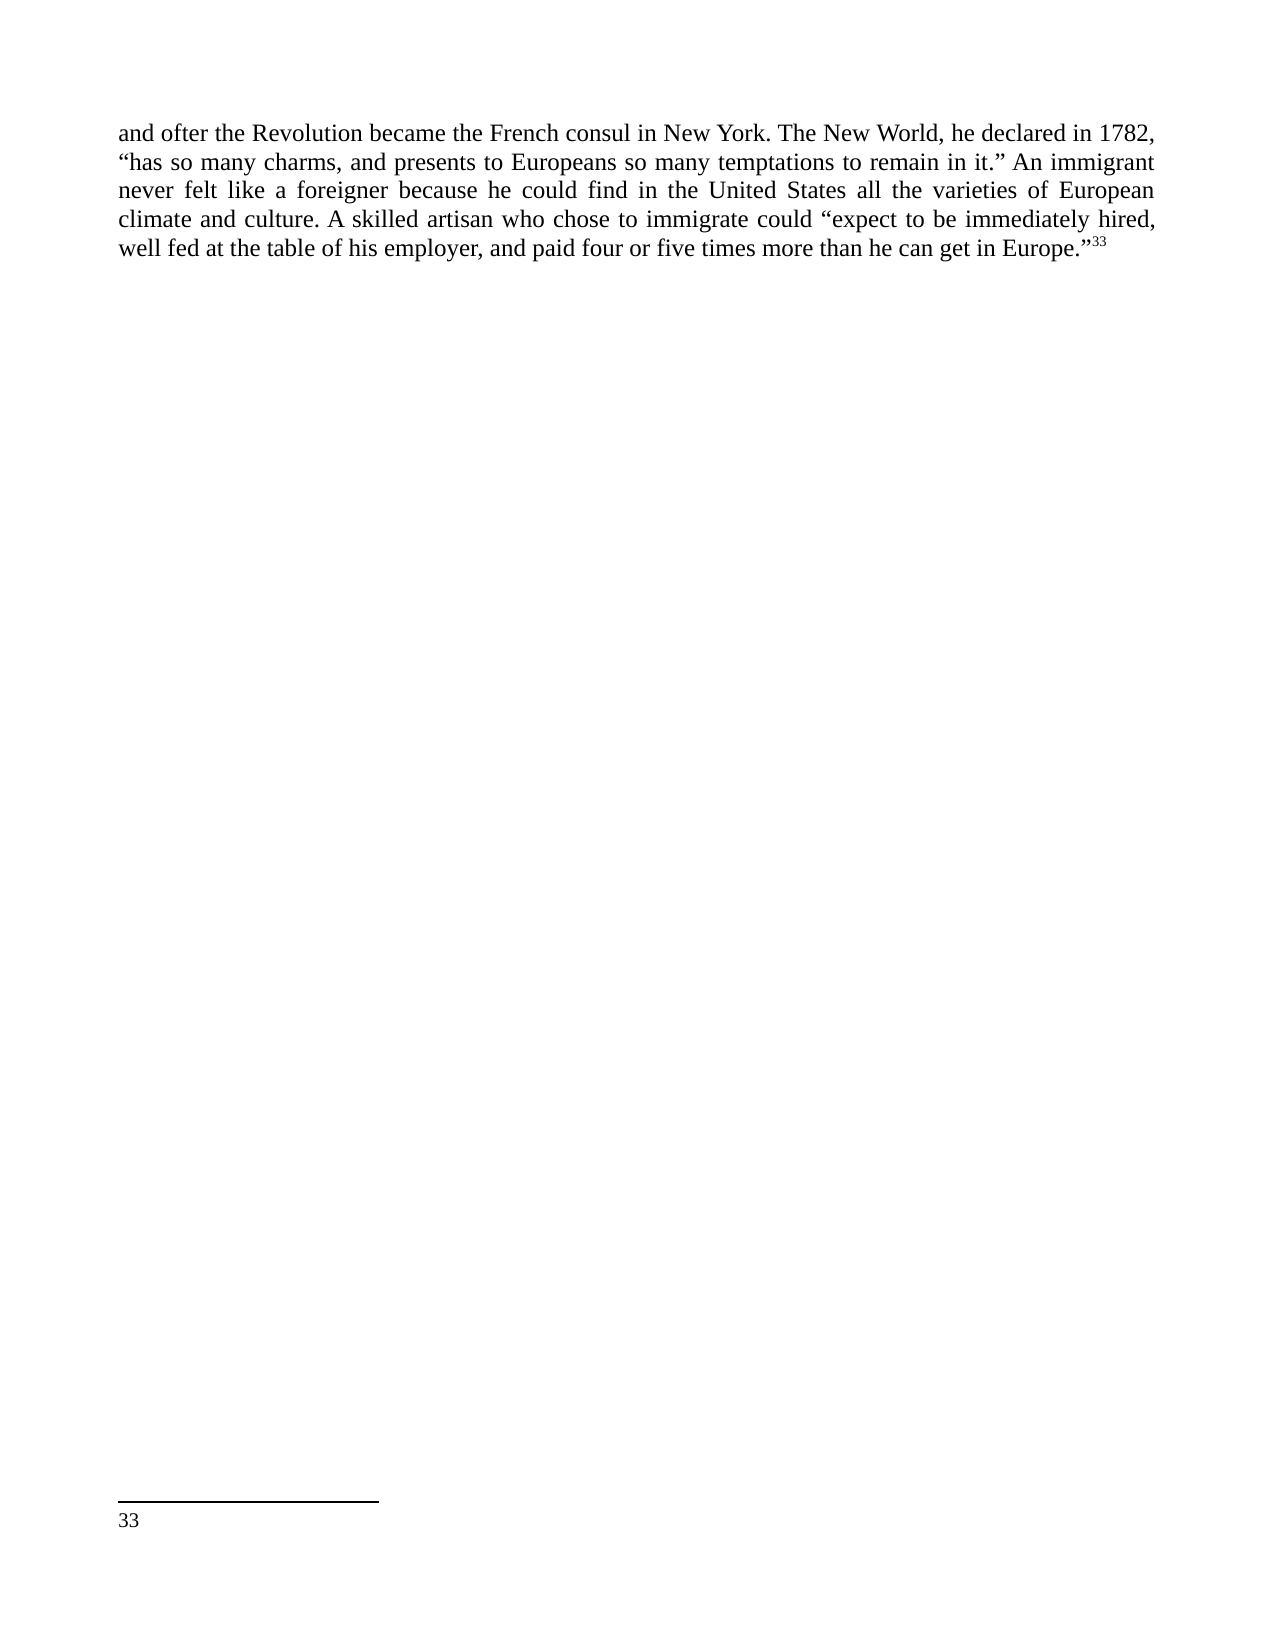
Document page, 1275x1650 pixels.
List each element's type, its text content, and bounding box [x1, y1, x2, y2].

text and ofter the Revolution became the French consul in New York. The New World, he declared in 1782, “has so many charms, and presents to Europeans so many temptations to remain in it.” An immigrant never felt like a foreigner because he could find in the United States all the varieties of European climate and culture. A skilled artisan who chose to immigrate could “expect to be immediately hired, well fed at the table of his employer, and paid four or five times more than he can get in Europe.” [118, 118, 1157, 262]
